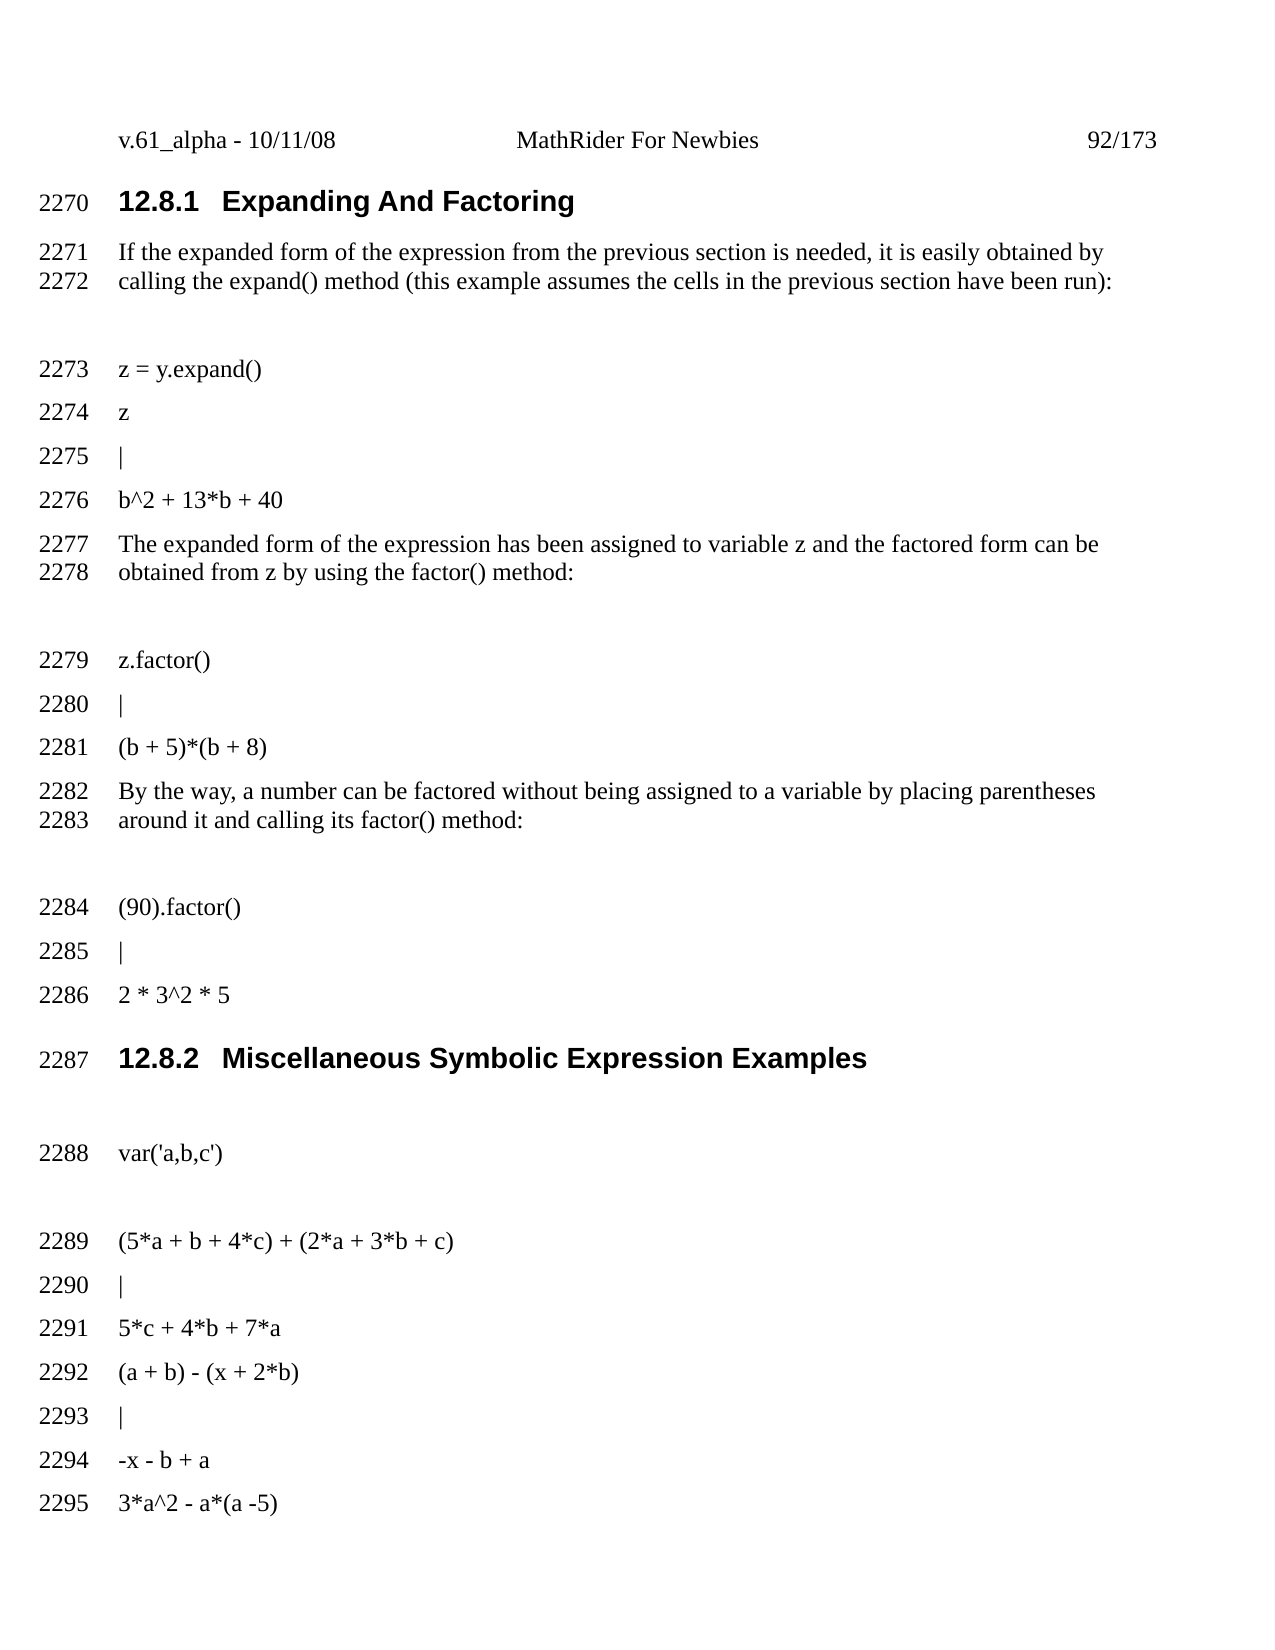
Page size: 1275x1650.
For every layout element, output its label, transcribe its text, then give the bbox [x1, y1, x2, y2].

text (b + 5)*(b + 8) [118, 732, 1157, 761]
text (a + b) - (x + 2*b) [118, 1357, 1157, 1386]
text 2 * 3^2 * 5 [118, 980, 1157, 1009]
subtitle Miscellaneous Symbolic Expression Examples [118, 1041, 1157, 1075]
text -x - b + a [118, 1445, 1157, 1473]
text 3*a^2 - a*(a -5) [118, 1488, 1157, 1517]
text | [118, 441, 1157, 470]
text | [118, 1401, 1157, 1430]
subtitle Expanding And Factoring [118, 184, 1157, 217]
text If the expanded form of the expression from the previous section is needed, it is easily obtained by calling the expand() method (this example assumes the cells in the previous section have been run): [118, 237, 1157, 295]
text By the way, a number can be factored without being assigned to a variable by placing parentheses around it and calling its factor() method: [118, 776, 1157, 834]
text | [118, 689, 1157, 717]
text | [118, 1270, 1157, 1298]
text (90).factor() [118, 892, 1157, 921]
text b^2 + 13*b + 40 [118, 485, 1157, 514]
text var('a,b,c') [118, 1138, 1157, 1167]
text | [118, 936, 1157, 965]
text z [118, 397, 1157, 426]
text z.factor() [118, 645, 1157, 674]
text The expanded form of the expression has been assigned to variable z and the factored form can be obtained from z by using the factor() method: [118, 529, 1157, 586]
text z = y.expand() [118, 354, 1157, 382]
text (5*a + b + 4*c) + (2*a + 3*b + c) [118, 1226, 1157, 1255]
text 5*c + 4*b + 7*a [118, 1313, 1157, 1342]
